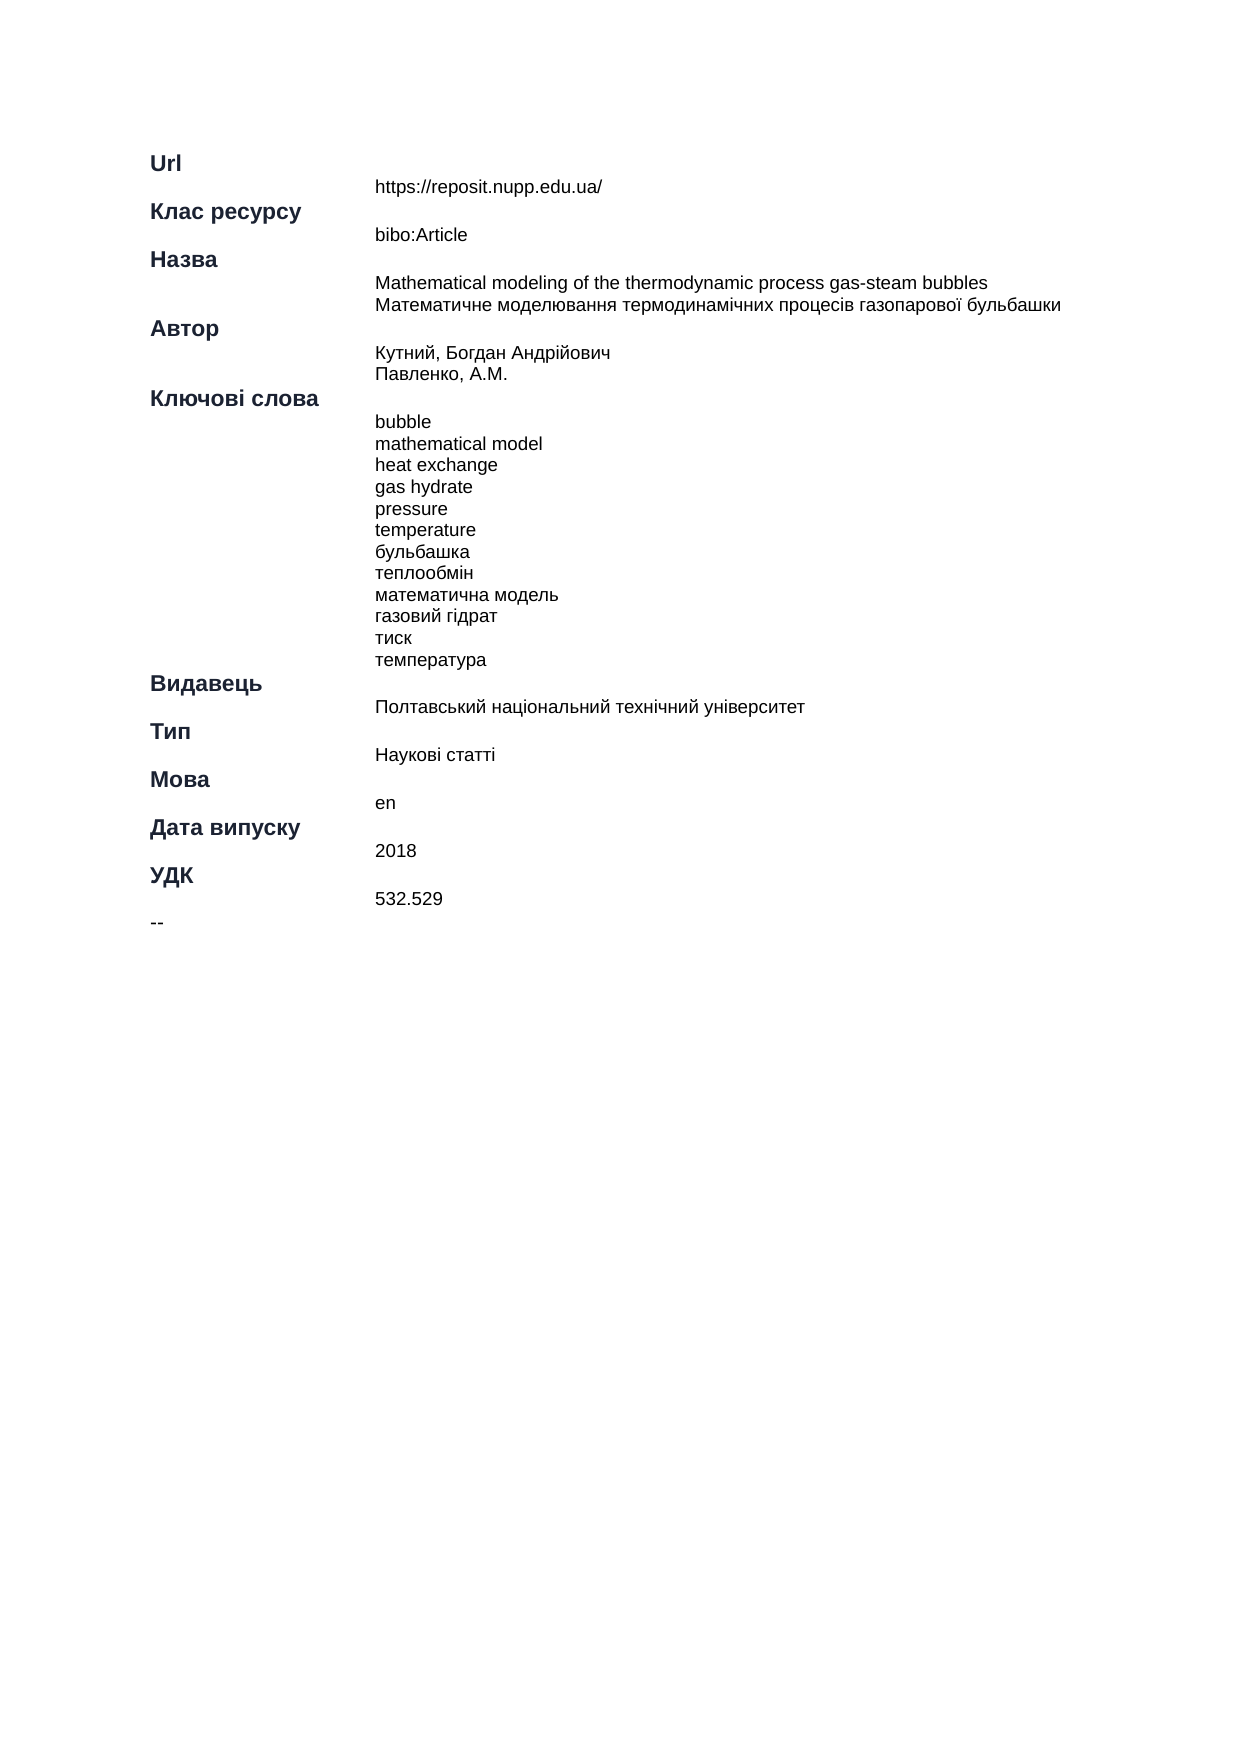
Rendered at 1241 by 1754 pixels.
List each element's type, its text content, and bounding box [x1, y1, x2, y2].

text Видавець [150, 670, 1090, 696]
text 532.529 [375, 888, 1090, 909]
text Мова [150, 766, 1090, 792]
text тиск [375, 627, 1090, 648]
text bibo:Article [375, 224, 1090, 246]
text Автор [150, 315, 1090, 342]
text Кутний, Богдан Андрійович [375, 342, 1090, 363]
text математична модель [375, 584, 1090, 605]
text теплообмін [375, 562, 1090, 584]
text Клас ресурсу [150, 198, 1090, 224]
text температура [375, 648, 1090, 670]
text УДК [150, 862, 1090, 888]
text Наукові статті [375, 744, 1090, 766]
text bubble [375, 411, 1090, 433]
text gas hydrate [375, 476, 1090, 497]
text heat exchange [375, 454, 1090, 476]
text Дата випуску [150, 814, 1090, 840]
text Url [150, 150, 1090, 176]
text Полтавський національний технічний університет [375, 696, 1090, 718]
text 2018 [375, 840, 1090, 862]
text Ключові слова [150, 385, 1090, 411]
text temperature [375, 519, 1090, 541]
text Математичне моделювання термодинамічних процесів газопарової бульбашки [375, 294, 1090, 315]
text Павленко, А.М. [375, 363, 1090, 385]
text -- [150, 909, 1090, 933]
text Тип [150, 718, 1090, 744]
text газовий гідрат [375, 605, 1090, 627]
text en [375, 792, 1090, 814]
text Назва [150, 246, 1090, 272]
text бульбашка [375, 541, 1090, 562]
text mathematical model [375, 433, 1090, 454]
text Mathematical modeling of the thermodynamic process gas-steam bubbles [375, 272, 1090, 294]
text https://reposit.nupp.edu.ua/ [375, 176, 1090, 198]
text pressure [375, 497, 1090, 519]
